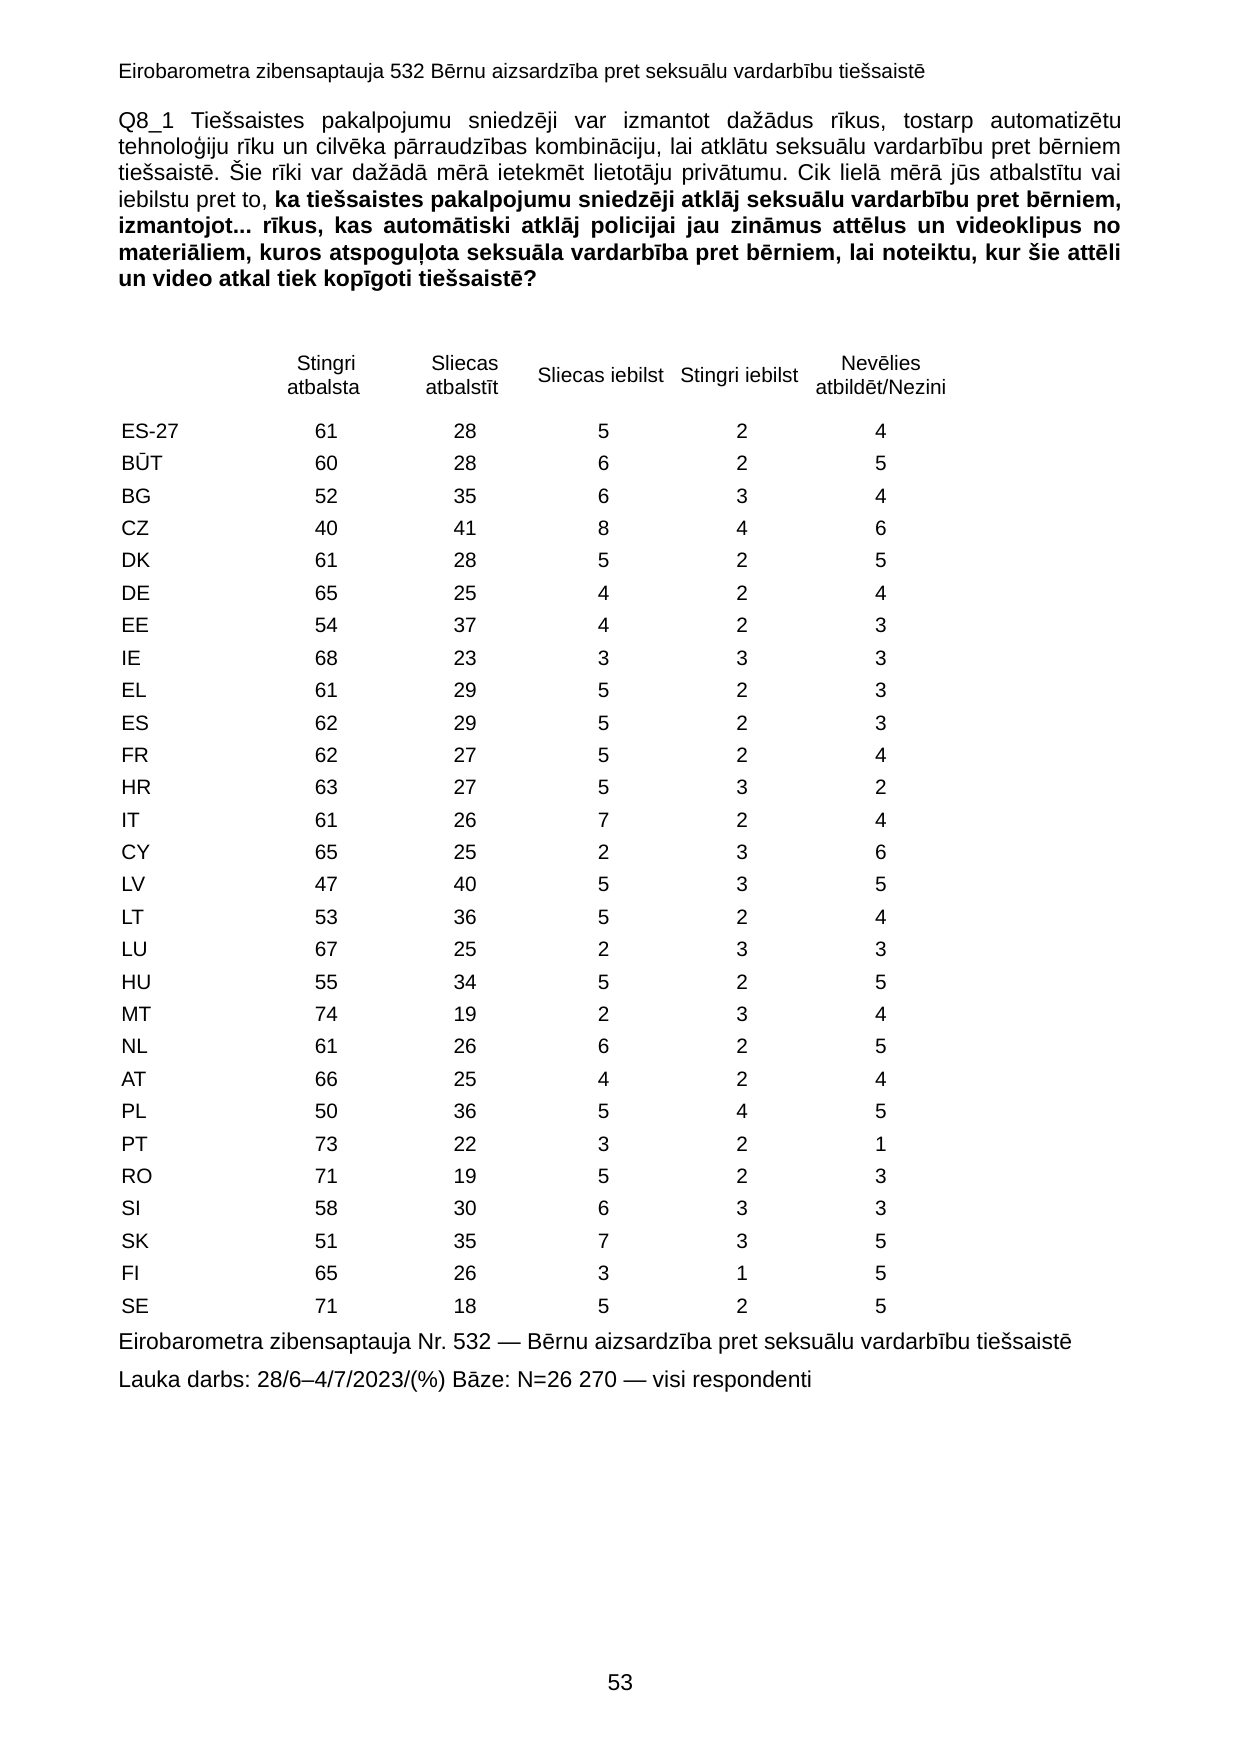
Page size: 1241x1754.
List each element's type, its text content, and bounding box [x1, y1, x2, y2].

table_cell 6 [811, 512, 950, 544]
table_cell 35 [395, 1225, 534, 1257]
table_cell 4 [811, 415, 950, 447]
table_cell FR [118, 739, 257, 771]
table_cell 54 [257, 609, 395, 641]
table_cell EE [118, 609, 257, 641]
table_cell 4 [534, 1063, 673, 1095]
table_cell 5 [534, 965, 673, 998]
table_cell BG [118, 479, 257, 512]
table_cell 6 [534, 1192, 673, 1224]
table_cell 37 [395, 609, 534, 641]
table_cell 6 [534, 447, 673, 479]
table_cell 3 [811, 933, 950, 965]
table_cell 5 [534, 771, 673, 803]
table_cell 52 [257, 479, 395, 512]
table_cell 19 [395, 998, 534, 1030]
table_cell AT [118, 1063, 257, 1095]
table_cell 62 [257, 739, 395, 771]
table_cell 5 [811, 1289, 950, 1322]
table_cell 2 [673, 739, 811, 771]
table_cell 2 [534, 933, 673, 965]
table_cell 3 [673, 479, 811, 512]
table_cell 2 [673, 447, 811, 479]
table_cell CY [118, 836, 257, 868]
table_cell 53 [257, 901, 395, 933]
table_cell 2 [673, 674, 811, 706]
table_cell 27 [395, 739, 534, 771]
table_cell 3 [811, 641, 950, 674]
table_cell IE [118, 641, 257, 674]
table_cell 26 [395, 803, 534, 836]
table_cell ES [118, 706, 257, 738]
table_cell 2 [673, 901, 811, 933]
table_header Nevēlies atbildēt/Nezini [811, 335, 950, 414]
table_cell 4 [811, 998, 950, 1030]
table_cell 61 [257, 1030, 395, 1062]
table_cell 25 [395, 933, 534, 965]
table_cell 4 [811, 577, 950, 609]
table_cell 2 [673, 577, 811, 609]
table_cell 28 [395, 415, 534, 447]
table_cell 61 [257, 803, 395, 836]
table_cell 5 [534, 901, 673, 933]
table_cell 2 [534, 836, 673, 868]
table_cell 5 [534, 1095, 673, 1127]
table_cell IT [118, 803, 257, 836]
table_cell 2 [673, 803, 811, 836]
table_cell CZ [118, 512, 257, 544]
table_cell 29 [395, 674, 534, 706]
table_cell 71 [257, 1160, 395, 1192]
table_cell 2 [673, 706, 811, 738]
table_cell HR [118, 771, 257, 803]
table_cell 74 [257, 998, 395, 1030]
table_cell 63 [257, 771, 395, 803]
table_cell 2 [673, 1063, 811, 1095]
table_cell 5 [811, 1095, 950, 1127]
table_cell 3 [811, 706, 950, 738]
table_cell 3 [673, 868, 811, 901]
table_cell 3 [811, 674, 950, 706]
table_cell 3 [811, 1192, 950, 1224]
table_cell 26 [395, 1257, 534, 1289]
table_cell 22 [395, 1127, 534, 1160]
table_cell 36 [395, 1095, 534, 1127]
table_cell 3 [811, 609, 950, 641]
text Q8_1 Tiešsaistes pakalpojumu sniedzēji var izmantot dažādus rīkus, tostarp automatizētu tehnoloģiju rīku un cilvēka pārraudzības kombināciju, lai atklātu seksuālu vardarbību pret bērniem tiešsaistē. Šie rīki var dažādā mērā ietekmēt lietotāju privātumu. Cik lielā mērā jūs atbalstītu vai iebilstu pret to, ka tiešsaistes pakalpojumu sniedzēji atklāj seksuālu vardarbību pret bērniem, izmantojot... rīkus, kas automātiski atklāj policijai jau zināmus attēlus un videoklipus no materiāliem, kuros atspoguļota seksuāla vardarbība pret bērniem, lai noteiktu, kur šie attēli un video atkal tiek kopīgoti tiešsaistē? [118, 107, 1122, 291]
table_cell 4 [534, 609, 673, 641]
table_cell 41 [395, 512, 534, 544]
table_cell MT [118, 998, 257, 1030]
table_cell 2 [673, 609, 811, 641]
table_cell 4 [811, 803, 950, 836]
table_cell HU [118, 965, 257, 998]
table_cell 3 [811, 1160, 950, 1192]
table_cell 58 [257, 1192, 395, 1224]
table_cell 4 [811, 901, 950, 933]
table_cell 5 [811, 965, 950, 998]
table_cell 60 [257, 447, 395, 479]
table_cell 5 [534, 1289, 673, 1322]
table_cell 51 [257, 1225, 395, 1257]
table_cell PT [118, 1127, 257, 1160]
table_cell SI [118, 1192, 257, 1224]
table_cell 3 [534, 641, 673, 674]
table_cell 23 [395, 641, 534, 674]
table_cell 3 [673, 836, 811, 868]
table_cell 6 [534, 1030, 673, 1062]
table_header Stingri atbalsta [257, 335, 395, 414]
table_cell 5 [811, 544, 950, 577]
table_cell 5 [534, 1160, 673, 1192]
table_cell 3 [673, 771, 811, 803]
table_cell ES-27 [118, 415, 257, 447]
table_cell 40 [257, 512, 395, 544]
table_cell 73 [257, 1127, 395, 1160]
table_cell 5 [534, 868, 673, 901]
table_cell DK [118, 544, 257, 577]
table_cell 47 [257, 868, 395, 901]
table_cell 25 [395, 577, 534, 609]
table_cell 61 [257, 544, 395, 577]
table_cell 65 [257, 836, 395, 868]
table_cell 1 [811, 1127, 950, 1160]
table_cell EL [118, 674, 257, 706]
table_cell FI [118, 1257, 257, 1289]
table_cell 62 [257, 706, 395, 738]
table_cell 68 [257, 641, 395, 674]
table_cell 5 [534, 674, 673, 706]
table_cell 3 [673, 641, 811, 674]
table_cell 4 [673, 1095, 811, 1127]
table_cell 5 [534, 544, 673, 577]
table_cell 4 [673, 512, 811, 544]
table_cell 28 [395, 544, 534, 577]
table_cell 40 [395, 868, 534, 901]
table_cell DE [118, 577, 257, 609]
table_cell 2 [673, 544, 811, 577]
table_cell 4 [534, 577, 673, 609]
table_cell 29 [395, 706, 534, 738]
table_header Sliecas atbalstīt [395, 335, 534, 414]
table_cell 34 [395, 965, 534, 998]
table_cell NL [118, 1030, 257, 1062]
table_cell 5 [534, 415, 673, 447]
table_cell LU [118, 933, 257, 965]
table_cell 71 [257, 1289, 395, 1322]
table_cell 2 [811, 771, 950, 803]
table_cell 36 [395, 901, 534, 933]
table_cell 5 [534, 739, 673, 771]
table_cell 28 [395, 447, 534, 479]
table_cell 65 [257, 577, 395, 609]
table_cell 3 [534, 1257, 673, 1289]
table_cell 55 [257, 965, 395, 998]
table_cell 3 [673, 998, 811, 1030]
table_cell 30 [395, 1192, 534, 1224]
table_cell 65 [257, 1257, 395, 1289]
table_cell 6 [534, 479, 673, 512]
table_cell 25 [395, 1063, 534, 1095]
text Lauka darbs: 28/6–4/7/2023/(%) Bāze: N=26 270 — visi respondenti [118, 1366, 1122, 1392]
table_cell 25 [395, 836, 534, 868]
table_cell 61 [257, 674, 395, 706]
table_cell 2 [673, 1160, 811, 1192]
table_cell SK [118, 1225, 257, 1257]
table_cell PL [118, 1095, 257, 1127]
table_cell 2 [673, 1289, 811, 1322]
table_cell 18 [395, 1289, 534, 1322]
table_cell 2 [673, 1127, 811, 1160]
table_cell 5 [811, 1225, 950, 1257]
table_cell 5 [811, 868, 950, 901]
table_cell 4 [811, 479, 950, 512]
table_cell 5 [534, 706, 673, 738]
table_cell 8 [534, 512, 673, 544]
table_cell 1 [673, 1257, 811, 1289]
table_cell 61 [257, 415, 395, 447]
table_cell LV [118, 868, 257, 901]
table_cell 2 [673, 965, 811, 998]
table_cell 4 [811, 1063, 950, 1095]
table_cell 3 [534, 1127, 673, 1160]
table_cell 27 [395, 771, 534, 803]
table_header Sliecas iebilst [534, 335, 673, 414]
table_cell 7 [534, 803, 673, 836]
table_cell LT [118, 901, 257, 933]
table_cell 35 [395, 479, 534, 512]
table_cell 2 [534, 998, 673, 1030]
table_cell BŪT [118, 447, 257, 479]
table_cell 50 [257, 1095, 395, 1127]
table_header Stingri iebilst [673, 335, 811, 414]
table_cell 5 [811, 447, 950, 479]
table_header [118, 335, 257, 414]
table_cell 26 [395, 1030, 534, 1062]
table_cell 2 [673, 1030, 811, 1062]
table_cell 3 [673, 1225, 811, 1257]
table_cell 4 [811, 739, 950, 771]
table_cell 7 [534, 1225, 673, 1257]
table_cell 67 [257, 933, 395, 965]
table_cell 5 [811, 1030, 950, 1062]
table_cell SE [118, 1289, 257, 1322]
table_cell 3 [673, 1192, 811, 1224]
table_cell 19 [395, 1160, 534, 1192]
text Eirobarometra zibensaptauja Nr. 532 — Bērnu aizsardzība pret seksuālu vardarbību tiešsaistē [118, 1328, 1122, 1354]
table_cell 6 [811, 836, 950, 868]
table_cell 2 [673, 415, 811, 447]
table_cell 5 [811, 1257, 950, 1289]
table_cell RO [118, 1160, 257, 1192]
table_cell 3 [673, 933, 811, 965]
table_cell 66 [257, 1063, 395, 1095]
